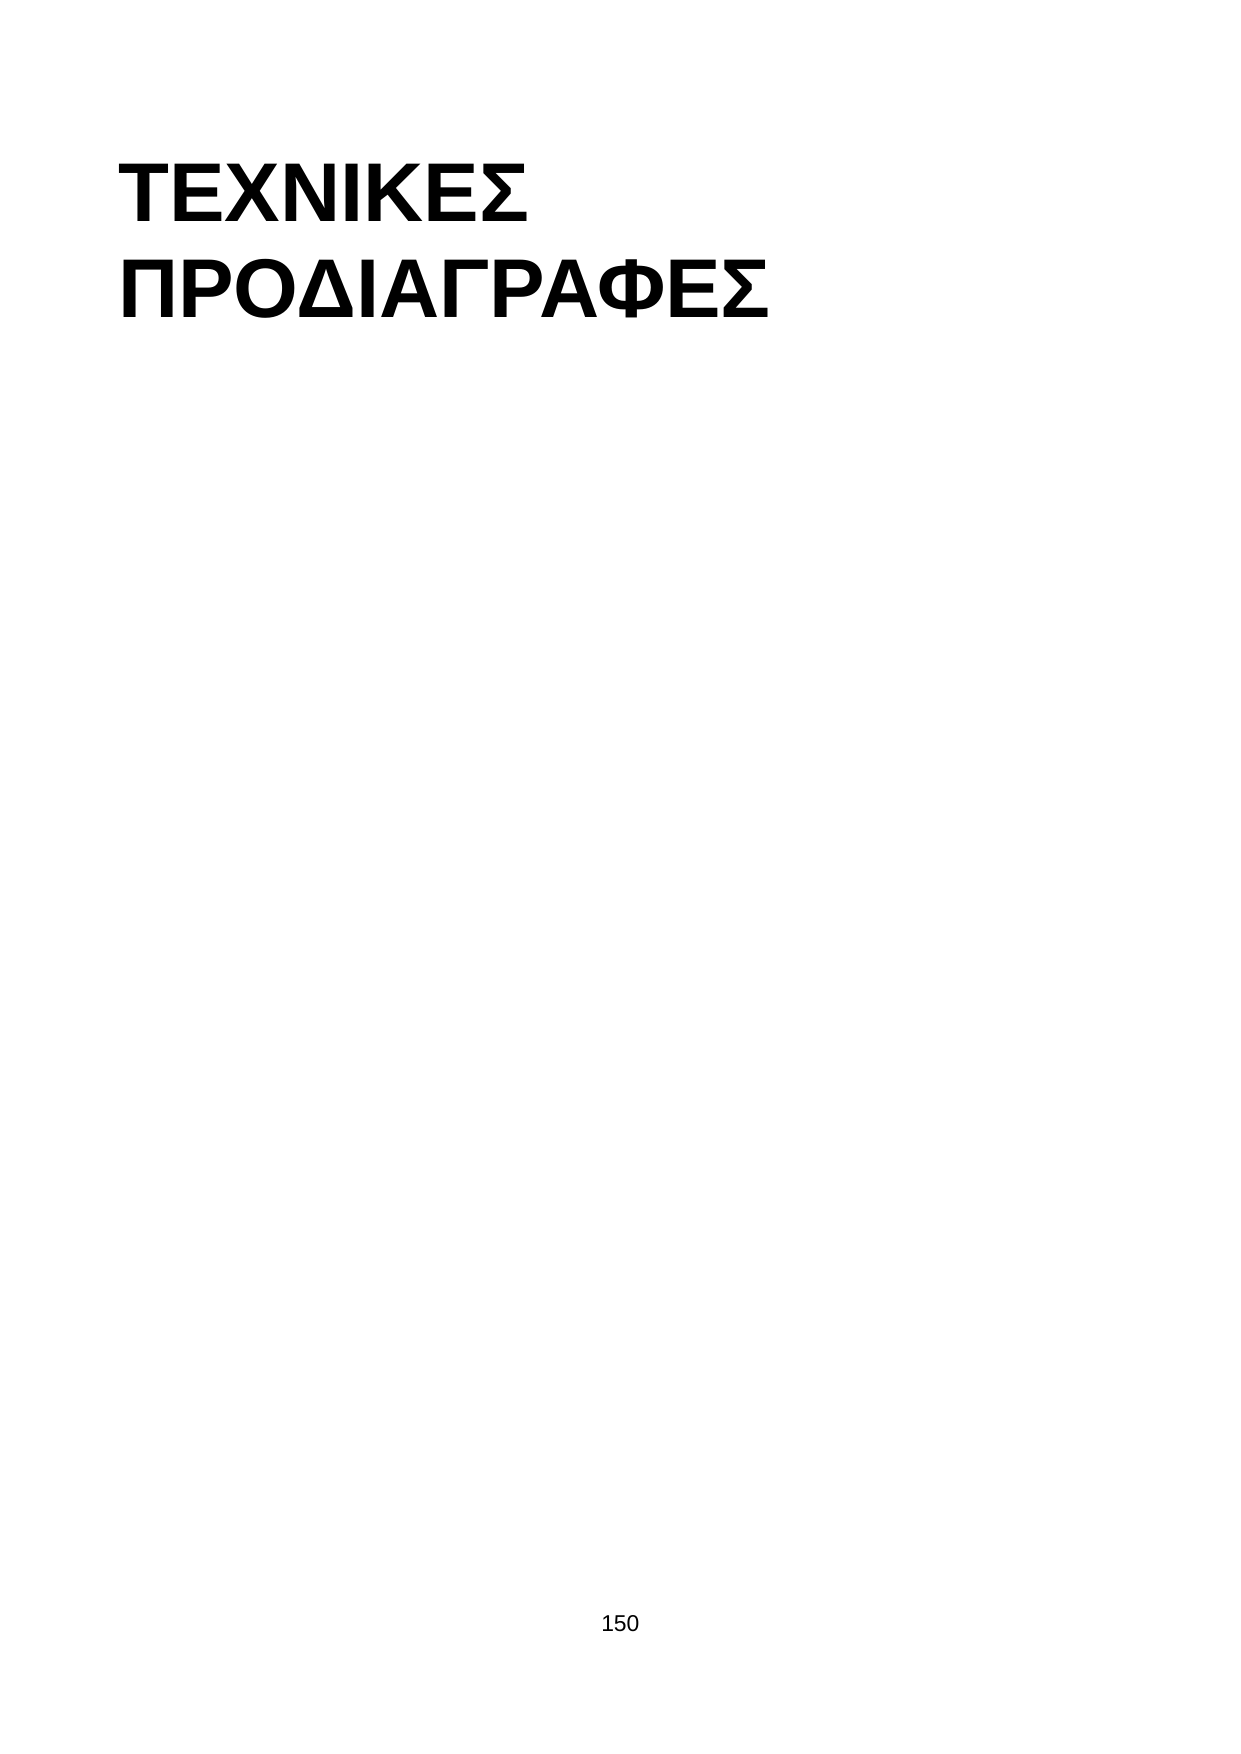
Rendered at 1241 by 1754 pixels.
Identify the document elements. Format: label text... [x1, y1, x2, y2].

text ΤΕΧΝΙΚΕΣ ΠΡΟΔΙΑΓΡΑΦΕΣ [118, 143, 1122, 335]
